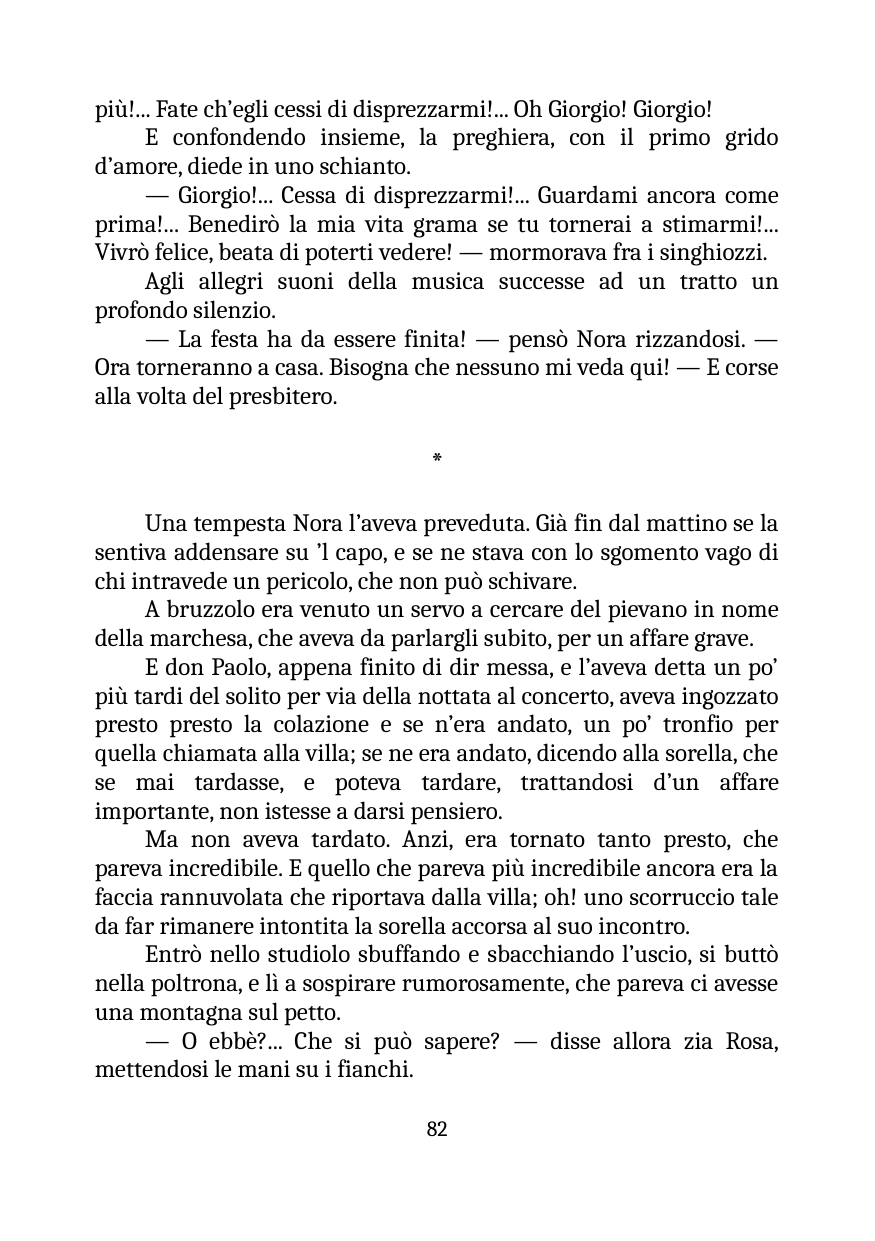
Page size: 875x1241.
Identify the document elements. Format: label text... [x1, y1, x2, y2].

text * [94, 446, 779, 480]
text — Giorgio!... Cessa di disprezzarmi!... Guardami ancora come prima!... Benedirò la mia vita grama se tu tornerai a stimarmi!... Vivrò felice, beata di poterti vedere! — mormorava fra i singhiozzi. [94, 181, 779, 267]
text più!... Fate ch’egli cessi di disprezzarmi!... Oh Giorgio! Giorgio! [94, 94, 779, 123]
text Ma non aveva tardato. Anzi, era tornato tanto presto, che pareva incredibile. E quello che pareva più incredibile ancora era la faccia rannuvolata che riportava dalla villa; oh! uno scorruccio tale da far rimanere intontita la sorella accorsa al suo incontro. [94, 825, 779, 940]
text — O ebbè?... Che si può sapere? — disse allora zia Rosa, mettendosi le mani su i fianchi. [94, 1027, 779, 1084]
text A bruzzolo era venuto un servo a cercare del pievano in nome della marchesa, che aveva da parlargli subito, per un affare grave. [94, 595, 779, 653]
text E don Paolo, appena finito di dir messa, e l’aveva detta un po’ più tardi del solito per via della nottata al concerto, aveva ingozzato presto presto la colazione e se n’era andato, un po’ tronfio per quella chiamata alla villa; se ne era andato, dicendo alla sorella, che se mai tardasse, e poteva tardare, trattandosi d’un affare importante, non istesse a darsi pensiero. [94, 653, 779, 825]
text E confondendo insieme, la preghiera, con il primo grido d’amore, diede in uno schianto. [94, 123, 779, 181]
text Entrò nello studiolo sbuffando e sbacchiando l’uscio, si buttò nella poltrona, e lì a sospirare rumorosamente, che pareva ci avesse una montagna sul petto. [94, 940, 779, 1027]
text Agli allegri suoni della musica successe ad un tratto un profondo silenzio. [94, 267, 779, 324]
text — La festa ha da essere finita! — pensò Nora rizzandosi. — Ora torneranno a casa. Bisogna che nessuno mi veda qui! — E corse alla volta del presbitero. [94, 324, 779, 411]
text Una tempesta Nora l’aveva preveduta. Già fin dal mattino se la sentiva addensare su ’l capo, e se ne stava con lo sgomento vago di chi intravede un pericolo, che non può schivare. [94, 509, 779, 595]
